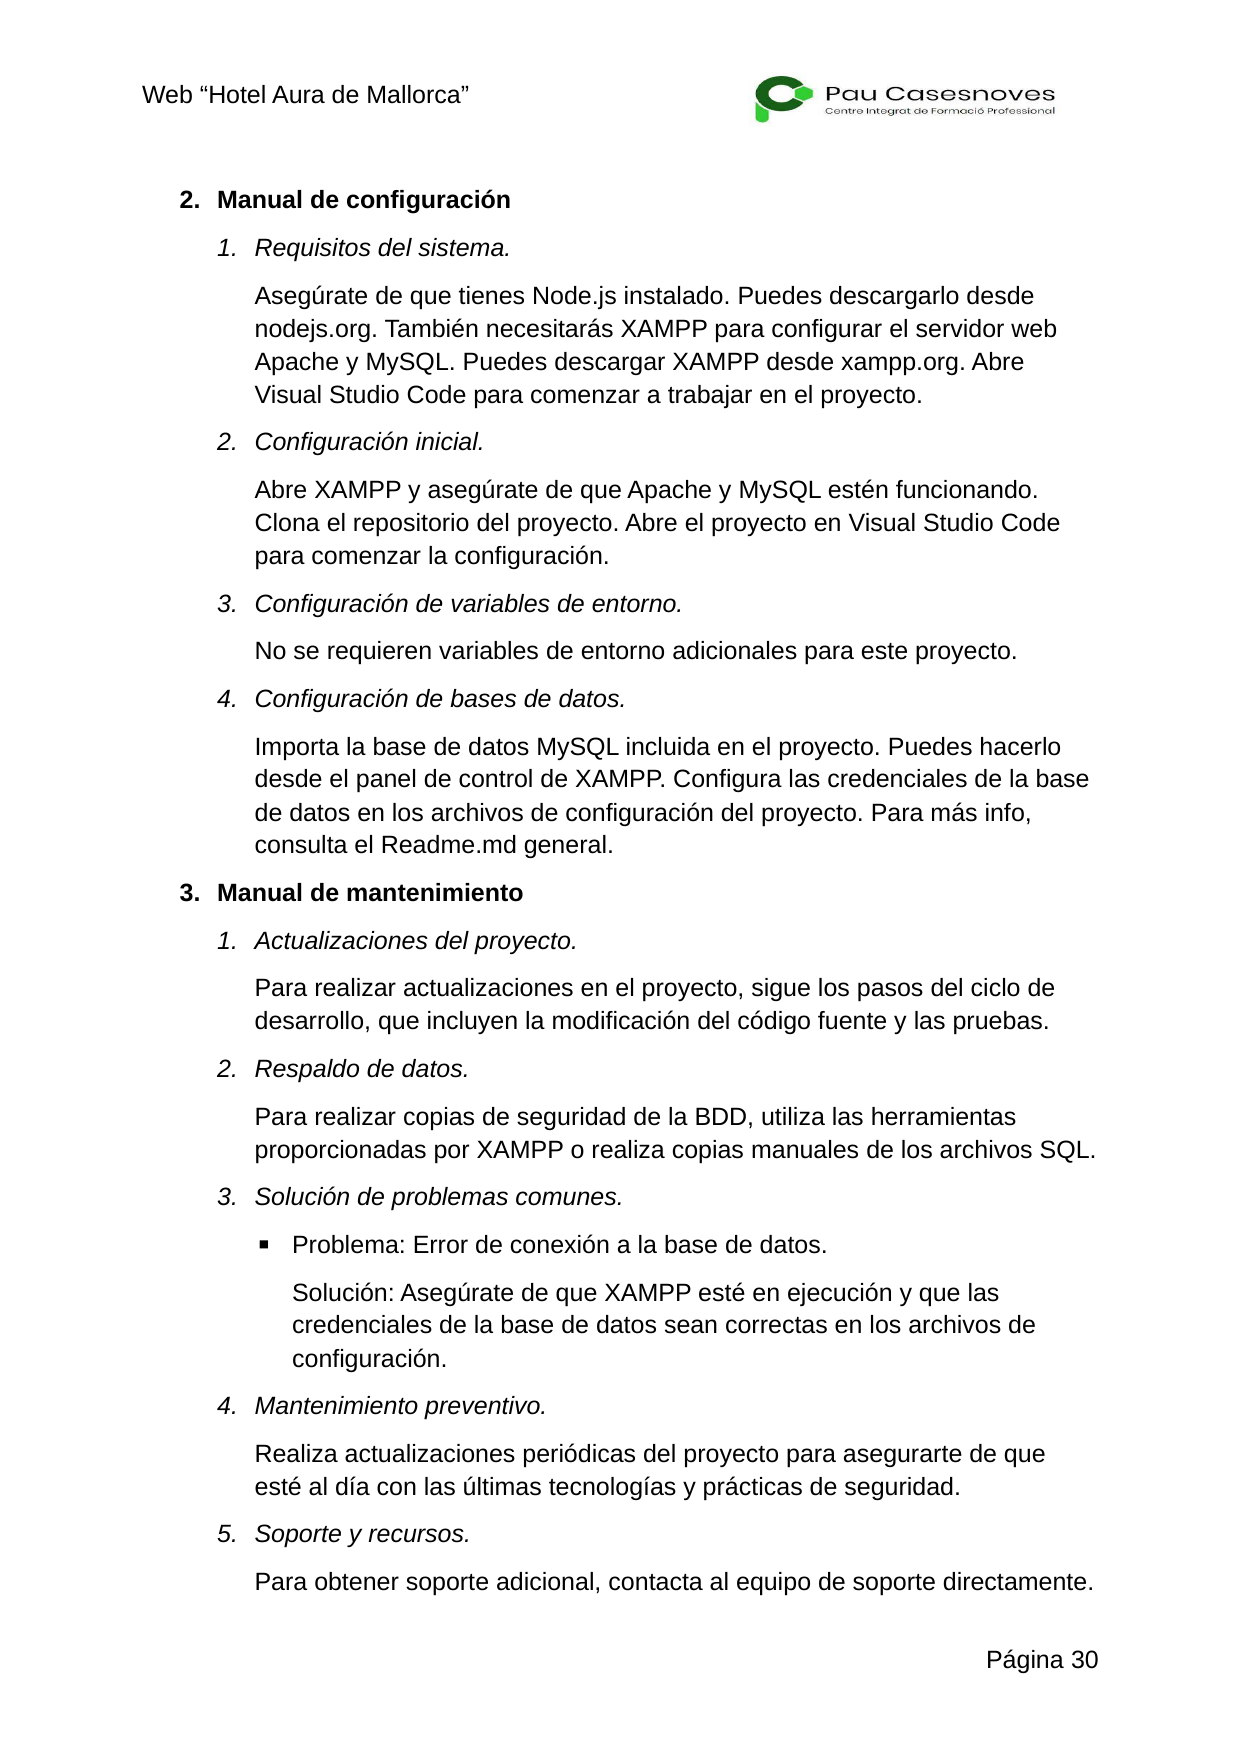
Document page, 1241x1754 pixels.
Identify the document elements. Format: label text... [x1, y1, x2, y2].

list No se requieren variables de entorno adicionales para este proyecto. [217, 636, 1098, 665]
list Configuración inicial. [217, 427, 1098, 456]
list Solución de problemas comunes. [217, 1182, 1098, 1211]
list Mantenimiento preventivo. [217, 1391, 1098, 1420]
list Requisitos del sistema. [217, 233, 1098, 262]
list Para realizar copias de seguridad de la BDD, utiliza las herramientas proporcionadas por XAMPP o realiza copias manuales de los archivos SQL. [217, 1102, 1098, 1163]
list Para obtener soporte adicional, contacta al equipo de soporte directamente. [217, 1567, 1098, 1596]
list Manual de mantenimiento [179, 878, 1098, 907]
list Abre XAMPP y asegúrate de que Apache y MySQL estén funcionando. Clona el repositorio del proyecto. Abre el proyecto en Visual Studio Code para comenzar la configuración. [217, 475, 1098, 570]
list Importa la base de datos MySQL incluida en el proyecto. Puedes hacerlo desde el panel de control de XAMPP. Configura las credenciales de la base de datos en los archivos de configuración del proyecto. Para más info, consulta el Readme.md general. [217, 731, 1098, 859]
list Configuración de variables de entorno. [217, 589, 1098, 617]
list Respaldo de datos. [217, 1054, 1098, 1083]
list Soporte y recursos. [217, 1519, 1098, 1548]
list Configuración de bases de datos. [217, 684, 1098, 713]
list Realiza actualizaciones periódicas del proyecto para asegurarte de que esté al día con las últimas tecnologías y prácticas de seguridad. [217, 1439, 1098, 1501]
list Actualizaciones del proyecto. [217, 926, 1098, 954]
list Para realizar actualizaciones en el proyecto, sigue los pasos del ciclo de desarrollo, que incluyen la modificación del código fuente y las pruebas. [217, 973, 1098, 1035]
list Solución: Asegúrate de que XAMPP esté en ejecución y que las credenciales de la base de datos sean correctas en los archivos de configuración. [254, 1277, 1098, 1372]
picture [748, 72, 1075, 127]
list Problema: Error de conexión a la base de datos. [254, 1230, 1098, 1259]
list Asegúrate de que tienes Node.js instalado. Puedes descargarlo desde nodejs.org. También necesitarás XAMPP para configurar el servidor web Apache y MySQL. Puedes descargar XAMPP desde xampp.org. Abre Visual Studio Code para comenzar a trabajar en el proyecto. [217, 281, 1098, 408]
list Manual de configuración [179, 186, 1098, 214]
